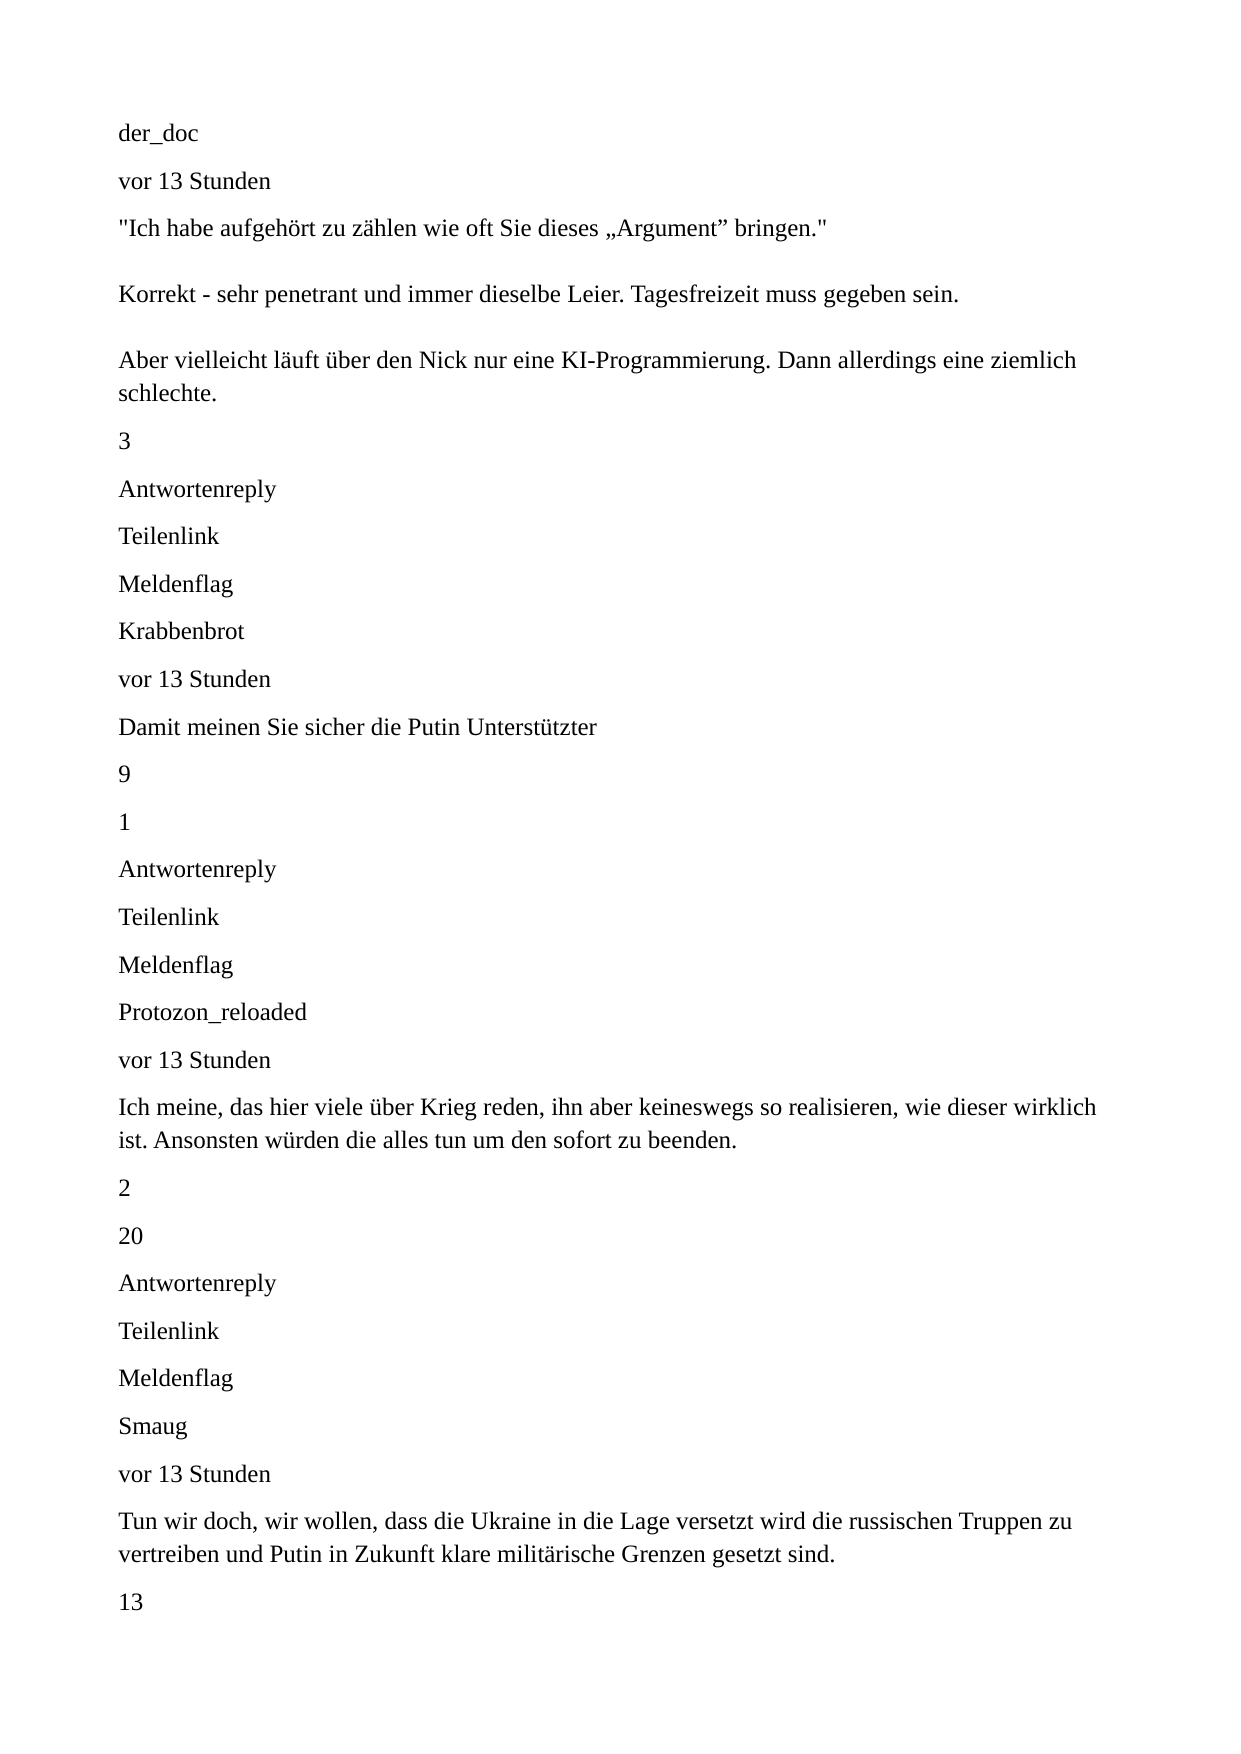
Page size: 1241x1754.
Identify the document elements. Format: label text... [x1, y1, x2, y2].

text vor 13 Stunden [118, 166, 1122, 194]
text Teilenlink [118, 1316, 1122, 1345]
text vor 13 Stunden [118, 664, 1122, 693]
text Teilenlink [118, 902, 1122, 931]
text 3 [118, 426, 1122, 455]
text Antwortenreply [118, 474, 1122, 502]
text vor 13 Stunden [118, 1045, 1122, 1074]
text "Ich habe aufgehört zu zählen wie oft Sie dieses „Argument” bringen." Korrekt - sehr penetrant und immer dieselbe Leier. Tagesfreizeit muss gegeben sein. Aber vielleicht läuft über den Nick nur eine KI-Programmierung. Dann allerdings eine ziemlich schlechte. [118, 213, 1122, 407]
text Meldenflag [118, 1363, 1122, 1392]
text Smaug [118, 1411, 1122, 1440]
text 9 [118, 759, 1122, 788]
text Teilenlink [118, 521, 1122, 550]
text 13 [118, 1587, 1122, 1616]
text Tun wir doch, wir wollen, dass die Ukraine in die Lage versetzt wird die russischen Truppen zu vertreiben und Putin in Zukunft klare militärische Grenzen gesetzt sind. [118, 1506, 1122, 1568]
text Ich meine, das hier viele über Krieg reden, ihn aber keineswegs so realisieren, wie dieser wirklich ist. Ansonsten würden die alles tun um den sofort zu beenden. [118, 1092, 1122, 1154]
text vor 13 Stunden [118, 1459, 1122, 1487]
text Meldenflag [118, 569, 1122, 598]
text 20 [118, 1221, 1122, 1249]
text Protozon_reloaded [118, 997, 1122, 1026]
text 2 [118, 1173, 1122, 1202]
text der_doc [118, 118, 1122, 147]
text Damit meinen Sie sicher die Putin Unterstützter [118, 712, 1122, 740]
text Meldenflag [118, 950, 1122, 978]
text 1 [118, 807, 1122, 836]
text Krabbenbrot [118, 616, 1122, 645]
text Antwortenreply [118, 854, 1122, 883]
text Antwortenreply [118, 1268, 1122, 1297]
